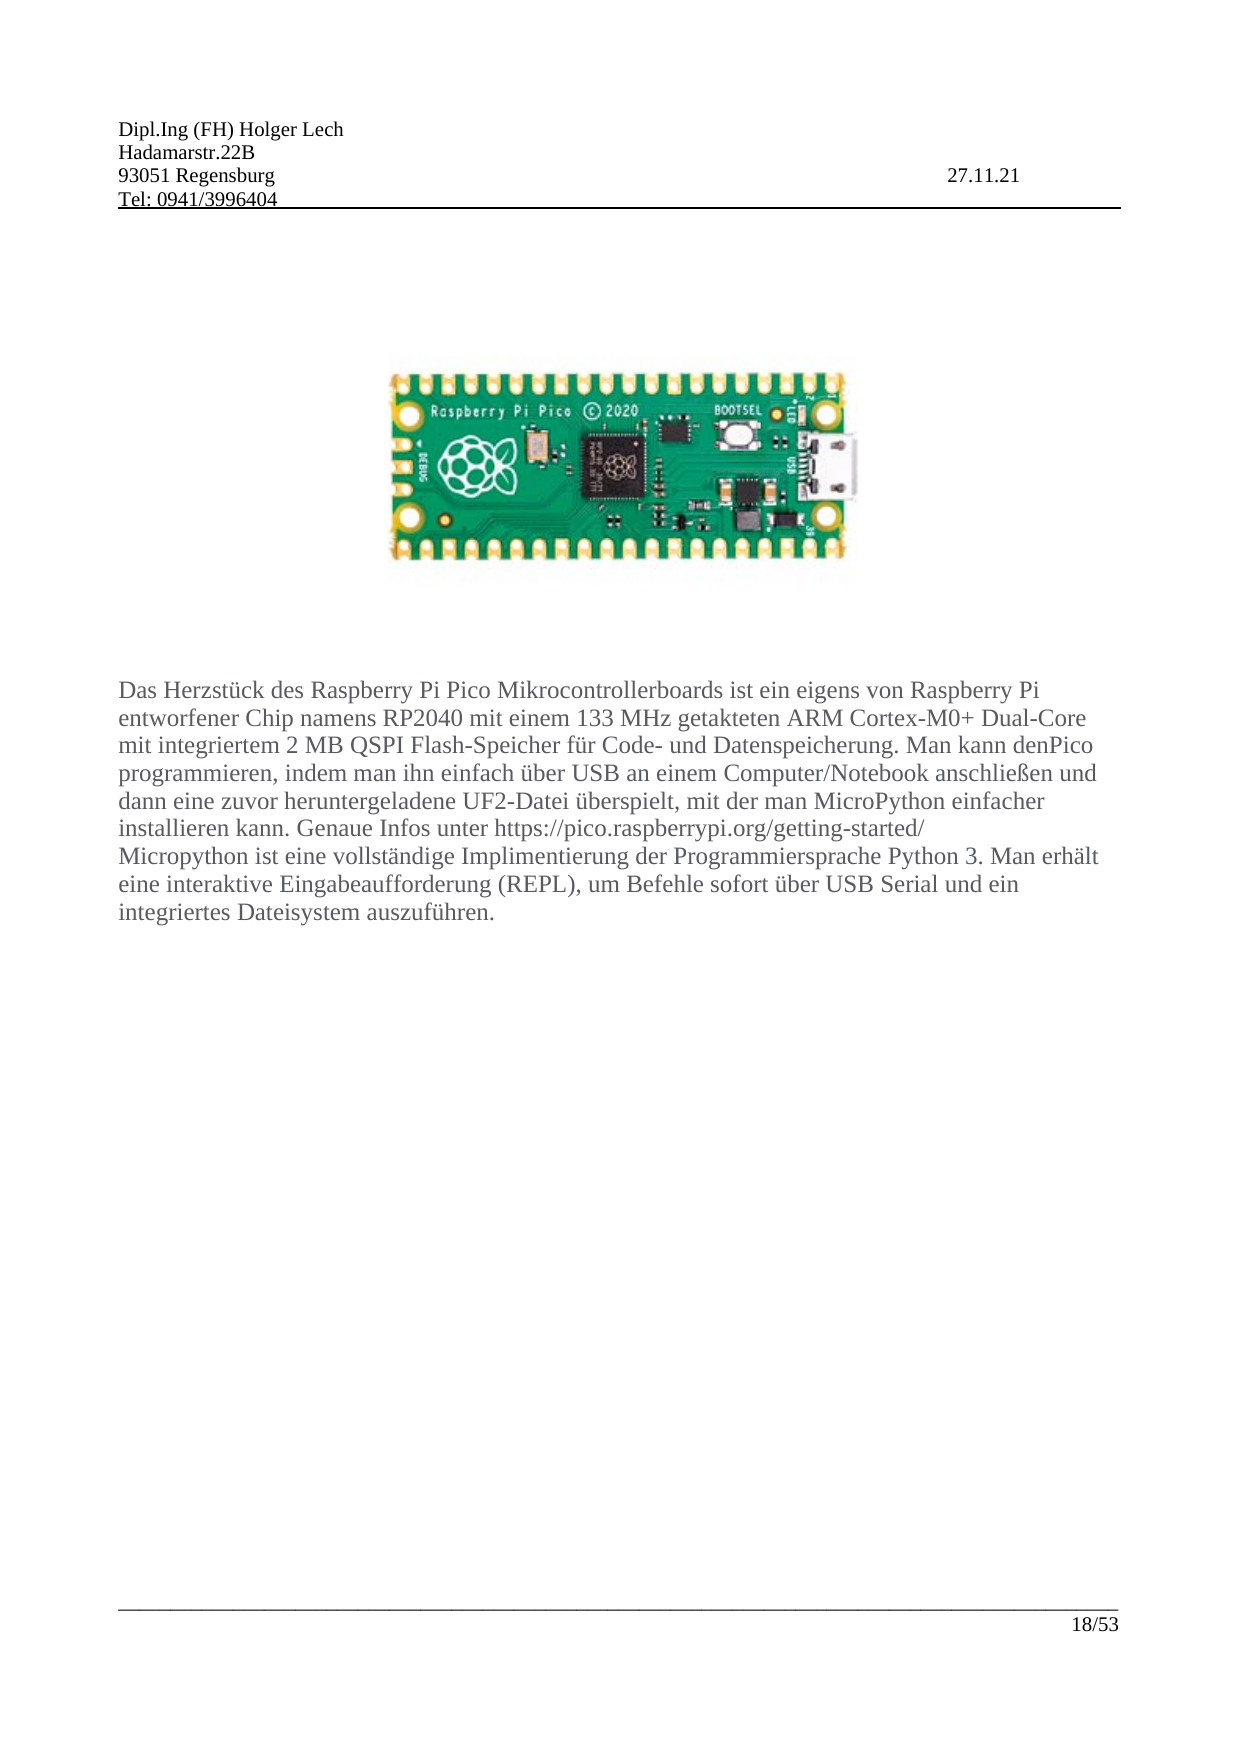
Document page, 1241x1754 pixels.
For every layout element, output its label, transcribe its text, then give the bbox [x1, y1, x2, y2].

text Das Herzstück des Raspberry Pi Pico Mikrocontrollerboards ist ein eigens von Raspberry Pi entworfener Chip namens RP2040 mit einem 133 MHz getakteten ARM Cortex-M0+ Dual-Core mit integriertem 2 MB QSPI Flash-Speicher für Code- und Datenspeicherung. Man kann denPico programmieren, indem man ihn einfach über USB an einem Computer/Notebook anschließen und dann eine zuvor heruntergeladene UF2-Datei überspielt, mit der man MicroPython einfacher installieren kann. Genaue Infos unter https://pico.raspberrypi.org/getting-started/ Micropython ist eine vollständige Implimentierung der Programmiersprache Python 3. Man erhält eine interaktive Eingabeaufforderung (REPL), um Befehle sofort über USB Serial und ein integriertes Dateisystem auszuführen. [118, 676, 1122, 925]
picture [288, 240, 952, 676]
